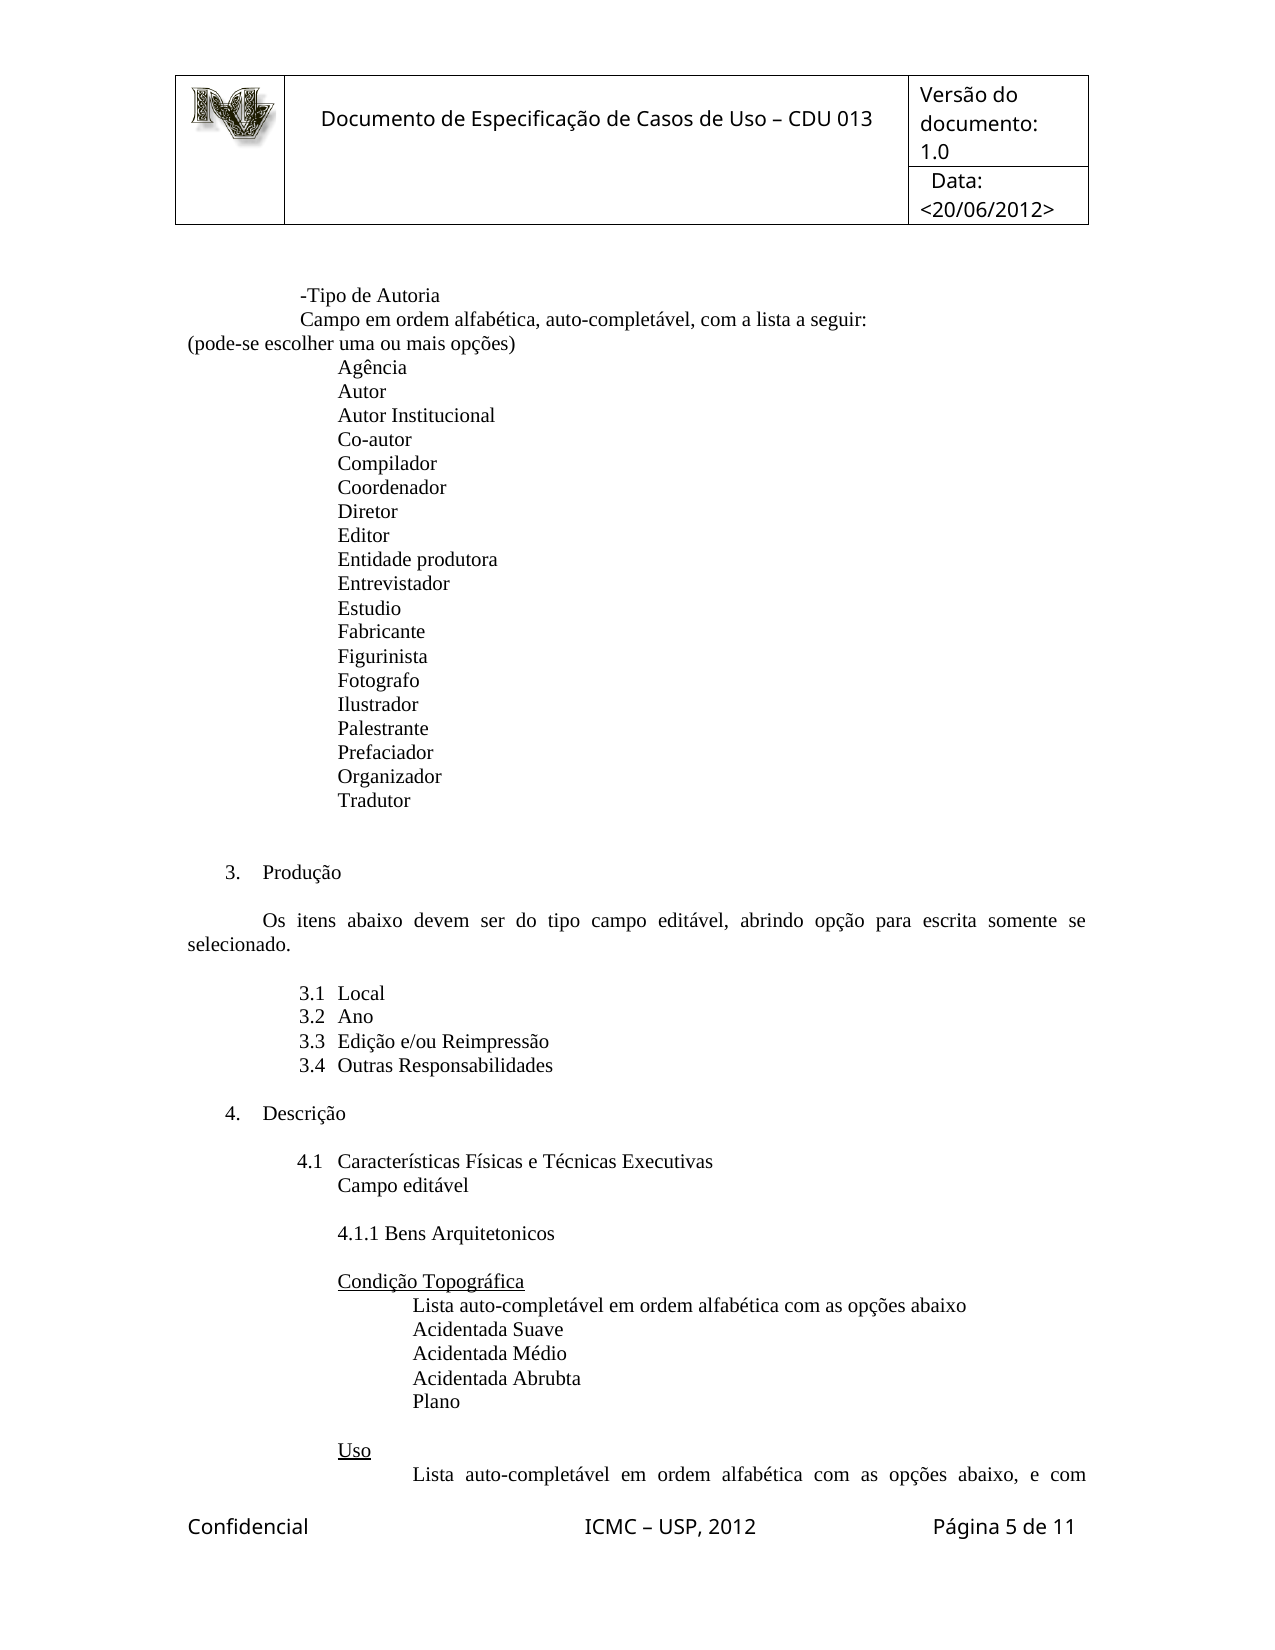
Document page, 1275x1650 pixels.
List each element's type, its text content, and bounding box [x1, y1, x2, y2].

text Campo editável [192, 1173, 1087, 1197]
text Tradutor [187, 788, 1087, 812]
text Lista auto-completável em ordem alfabética com as opções abaixo [192, 1293, 1087, 1317]
text Compilador [187, 451, 1087, 475]
text Acidentada Abrubta [192, 1365, 1087, 1389]
text Condição Topográfica [192, 1269, 1087, 1293]
text Co-autor [187, 427, 1087, 451]
text Os itens abaixo devem ser do tipo campo editável, abrindo opção para escrita somente se selecionado. [187, 908, 1087, 956]
list Descrição [225, 1101, 1087, 1125]
text Entrevistador [187, 571, 1087, 595]
text Fabricante [187, 619, 1087, 643]
text Figurinista [187, 643, 1087, 668]
text Agência [187, 355, 1087, 379]
text Lista auto-completável em ordem alfabética com as opções abaixo, e com [192, 1462, 1087, 1486]
text Editor [187, 523, 1087, 547]
list Local [299, 980, 1087, 1004]
text 4.1.1 Bens Arquitetonicos [192, 1221, 1087, 1245]
text Plano [192, 1389, 1087, 1413]
text 4.1 Características Físicas e Técnicas Executivas [192, 1149, 1087, 1173]
text Acidentada Médio [192, 1341, 1087, 1365]
text Acidentada Suave [192, 1317, 1087, 1341]
text Ilustrador [187, 692, 1087, 716]
text Estudio [187, 595, 1087, 619]
text Autor Institucional [187, 403, 1087, 427]
text Fotografo [187, 668, 1087, 692]
list Ano [299, 1004, 1087, 1028]
text Entidade produtora [187, 547, 1087, 571]
text Campo em ordem alfabética, auto-completável, com a lista a seguir: [300, 307, 1087, 331]
text Coordenador [187, 475, 1087, 499]
list Outras Responsabilidades [299, 1053, 1087, 1077]
text Palestrante [187, 716, 1087, 740]
text Prefaciador [187, 740, 1087, 764]
list Produção [225, 860, 1087, 884]
text Organizador [187, 764, 1087, 788]
text Autor [187, 379, 1087, 403]
list Edição e/ou Reimpressão [299, 1028, 1087, 1053]
text -Tipo de Autoria [300, 283, 1087, 307]
text (pode-se escolher uma ou mais opções) [187, 331, 1087, 355]
text Diretor [187, 499, 1087, 523]
picture [186, 76, 277, 151]
text Uso [192, 1438, 1087, 1462]
